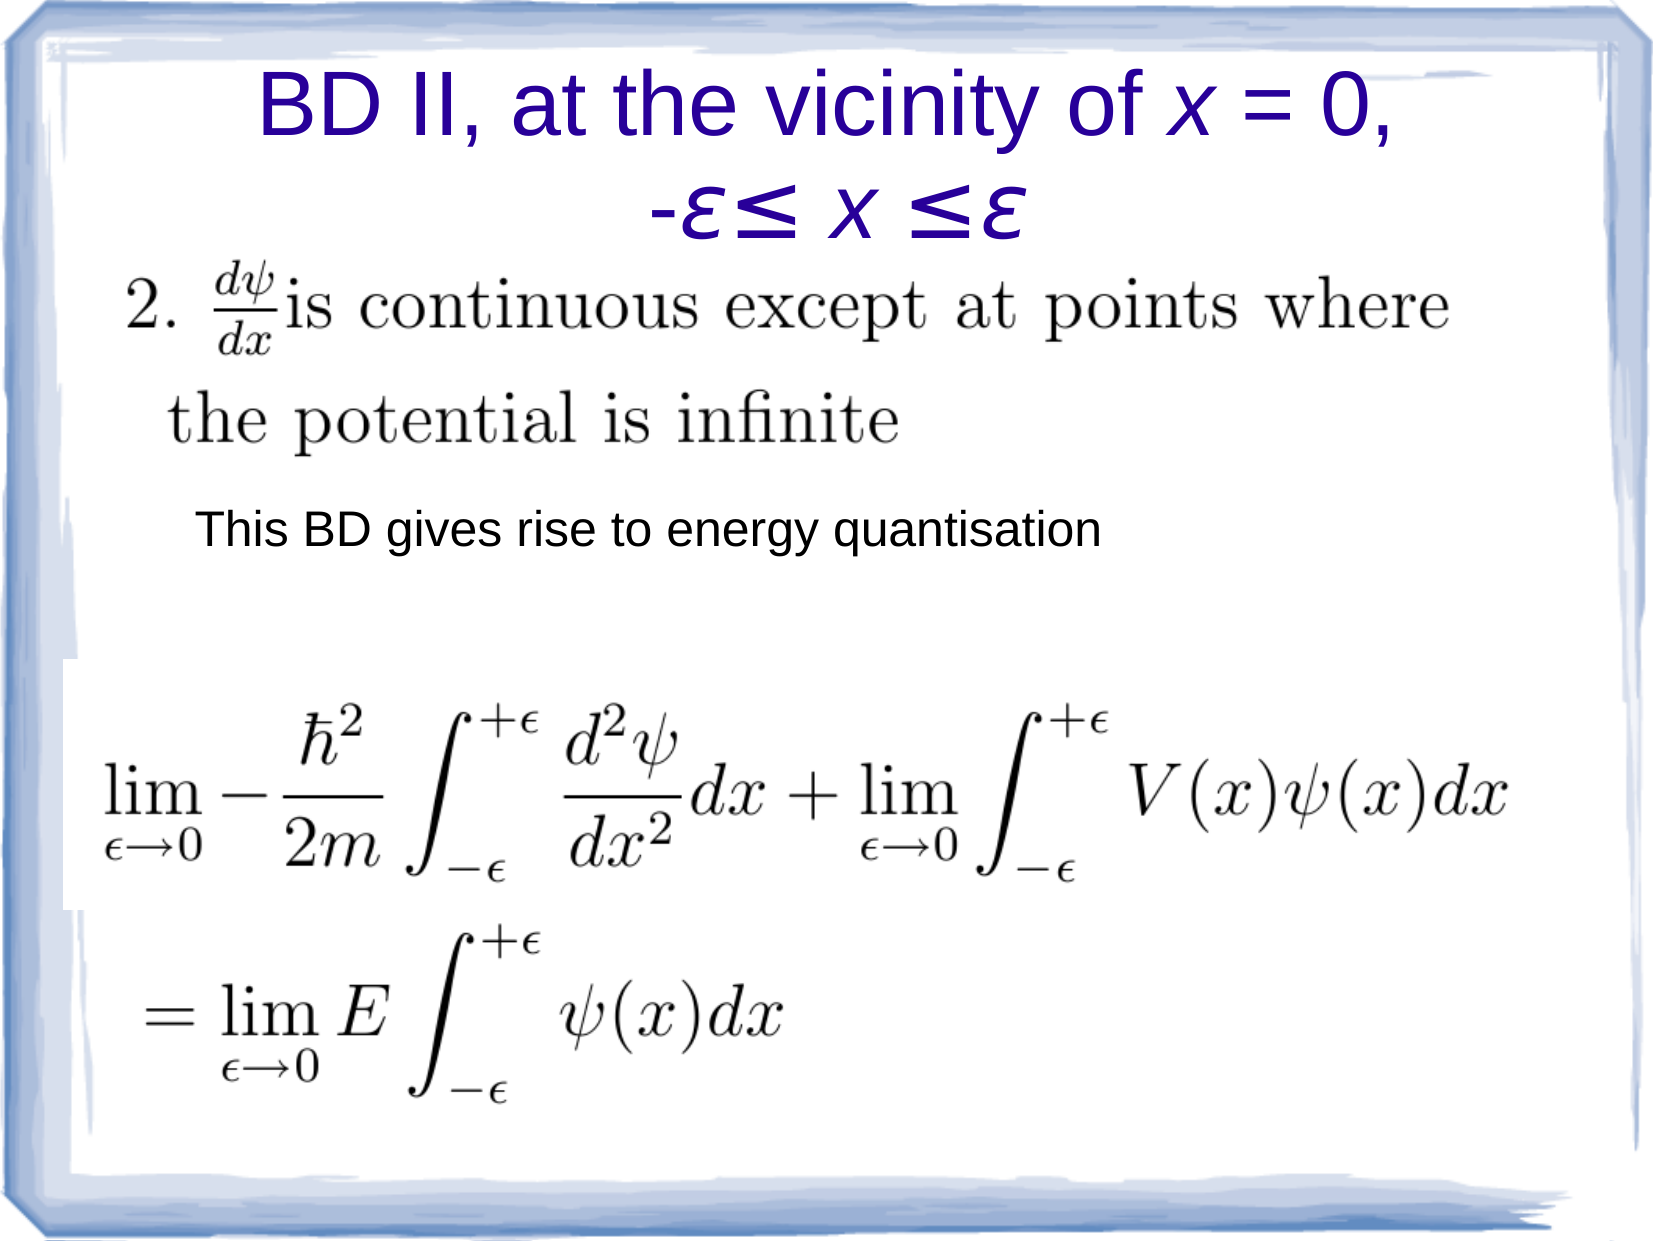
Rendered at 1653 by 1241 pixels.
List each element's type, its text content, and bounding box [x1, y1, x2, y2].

text_box This BD gives rise to energy quantisation [179, 495, 1125, 566]
title BD II, at the vicinity of x = 0, -ε≤ x ≤ε [82, 47, 1571, 259]
picture [0, 0, 1653, 1241]
